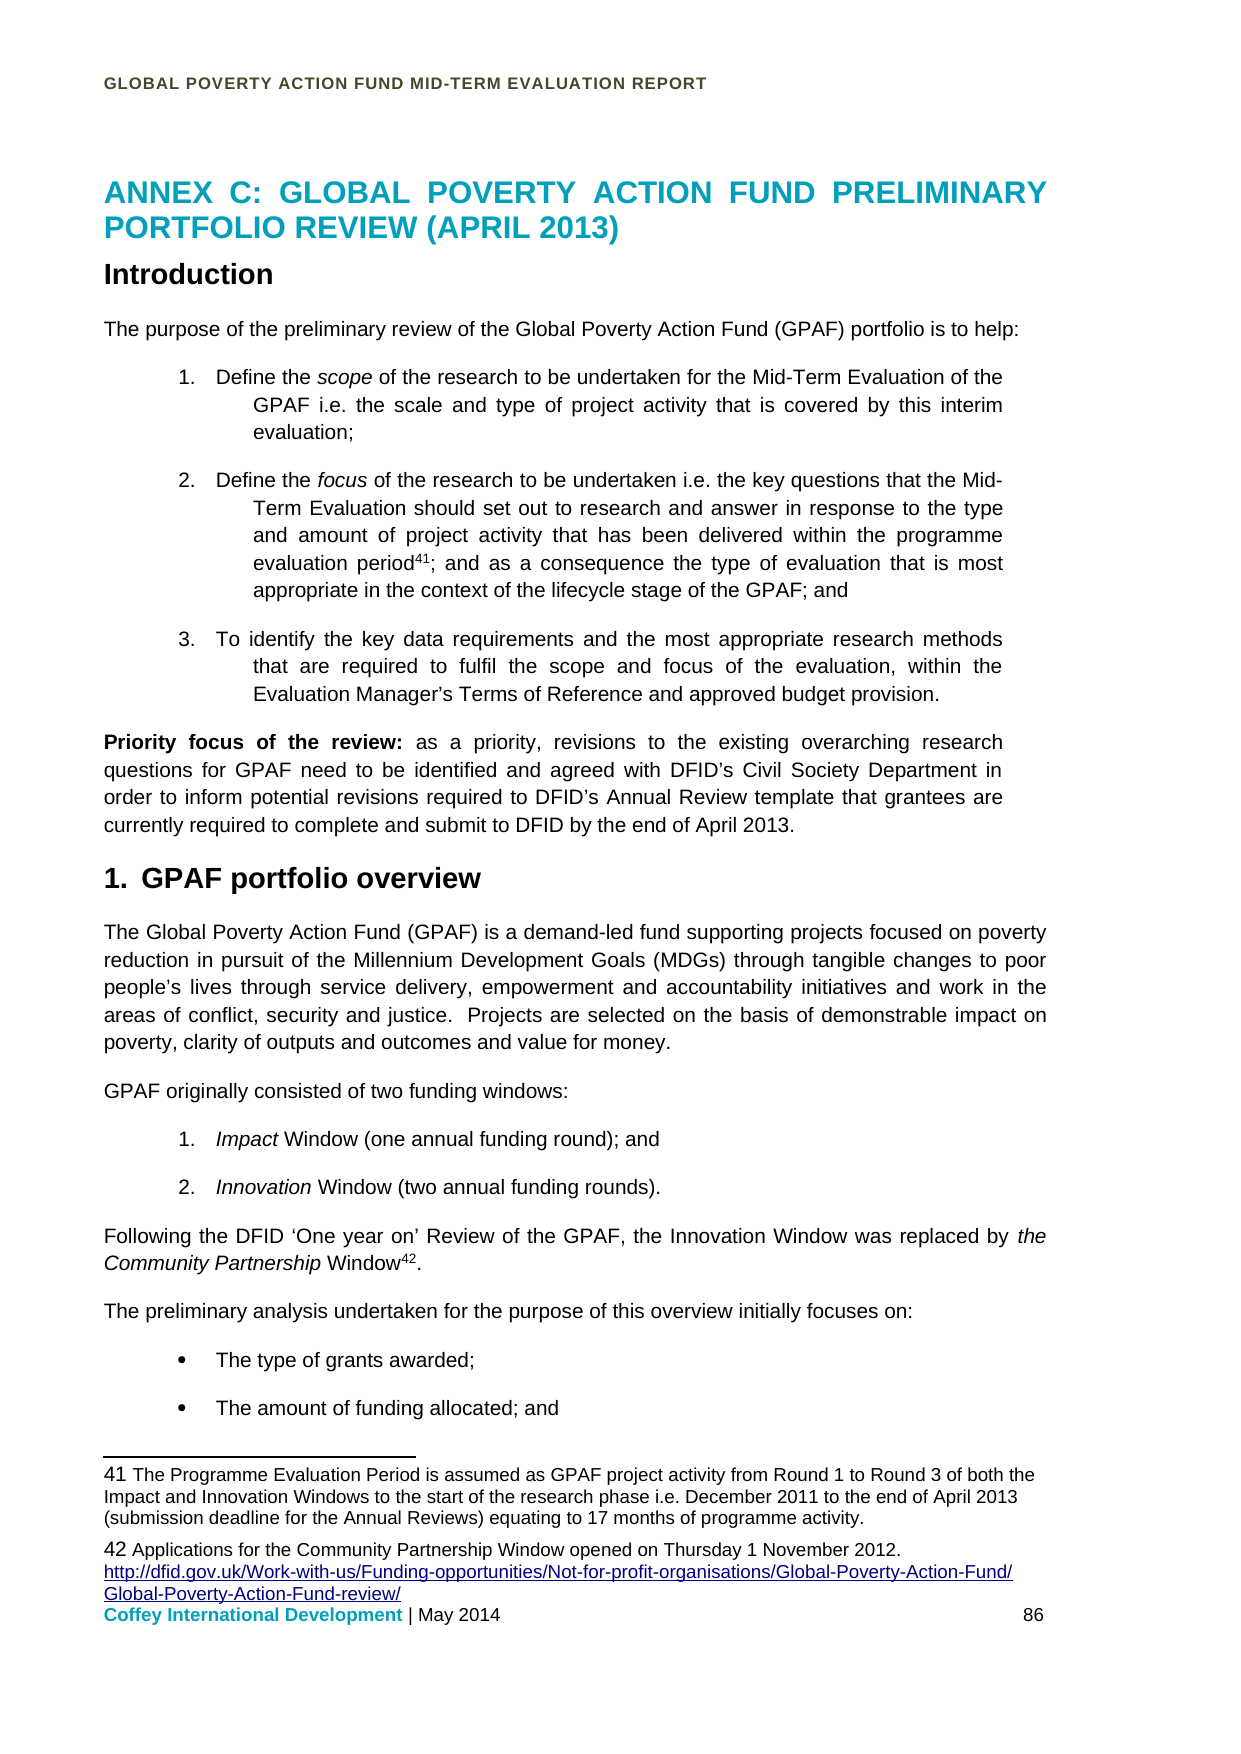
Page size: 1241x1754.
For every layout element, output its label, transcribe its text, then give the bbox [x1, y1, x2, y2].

subtitle Annex C: Global Poverty Action Fund Preliminary Portfolio Review (April 2013) [103, 174, 1048, 246]
list Innovation Window (two annual funding rounds). [178, 1175, 1048, 1199]
list Impact Window (one annual funding round); and [178, 1127, 1048, 1151]
list The type of grants awarded; [178, 1348, 1048, 1372]
list GPAF portfolio overview [103, 861, 1048, 894]
text Applications for the Community Partnership Window opened on Thursday 1 November 2012. http://dfid.gov.uk/Work-with-us/Funding-opportunities/Not-for-profit-organisations/Global-Poverty-Action-Fund/Global-Poverty-Action-Fund-review/ [103, 1537, 1048, 1604]
text Priority focus of the review: as a priority, revisions to the existing overarching research questions for GPAF need to be identified and agreed with DFID’s Civil Society Department in order to inform potential revisions required to DFID’s Annual Review template that grantees are currently required to complete and submit to DFID by the end of April 2013. [103, 730, 1004, 836]
text Following the DFID ‘One year on’ Review of the GPAF, the Innovation Window was replaced by the Community Partnership Window. [103, 1223, 1048, 1275]
text Introduction [103, 257, 1048, 291]
list The Programme Evaluation Period is assumed as GPAF project activity from Round 1 to Round 3 of both the Impact and Innovation Windows to the start of the research phase i.e. December 2011 to the end of April 2013 (submission deadline for the Annual Reviews) equating to 17 months of programme activity. [103, 1461, 1048, 1528]
list The amount of funding allocated; and [178, 1396, 1048, 1420]
list Define the scope of the research to be undertaken for the Mid-Term Evaluation of the GPAF i.e. the scale and type of project activity that is covered by this interim evaluation; [178, 365, 1004, 444]
text The Global Poverty Action Fund (GPAF) is a demand-led fund supporting projects focused on poverty reduction in pursuit of the Millennium Development Goals (MDGs) through tangible changes to poor people’s lives through service delivery, empowerment and accountability initiatives and work in the areas of conflict, security and justice. Projects are selected on the basis of demonstrable impact on poverty, clarity of outputs and outcomes and value for money. [103, 920, 1048, 1054]
list To identify the key data requirements and the most appropriate research methods that are required to fulfil the scope and focus of the evaluation, within the Evaluation Manager’s Terms of Reference and approved budget provision. [178, 627, 1004, 706]
text The purpose of the preliminary review of the Global Poverty Action Fund (GPAF) portfolio is to help: [103, 317, 1048, 341]
list Define the focus of the research to be undertaken i.e. the key questions that the Mid-Term Evaluation should set out to research and answer in response to the type and amount of project activity that has been delivered within the programme evaluation period; and as a consequence the type of evaluation that is most appropriate in the context of the lifecycle stage of the GPAF; and [178, 468, 1004, 602]
text The preliminary analysis undertaken for the purpose of this overview initially focuses on: [103, 1299, 1048, 1323]
text GPAF originally consisted of two funding windows: [103, 1078, 1048, 1102]
